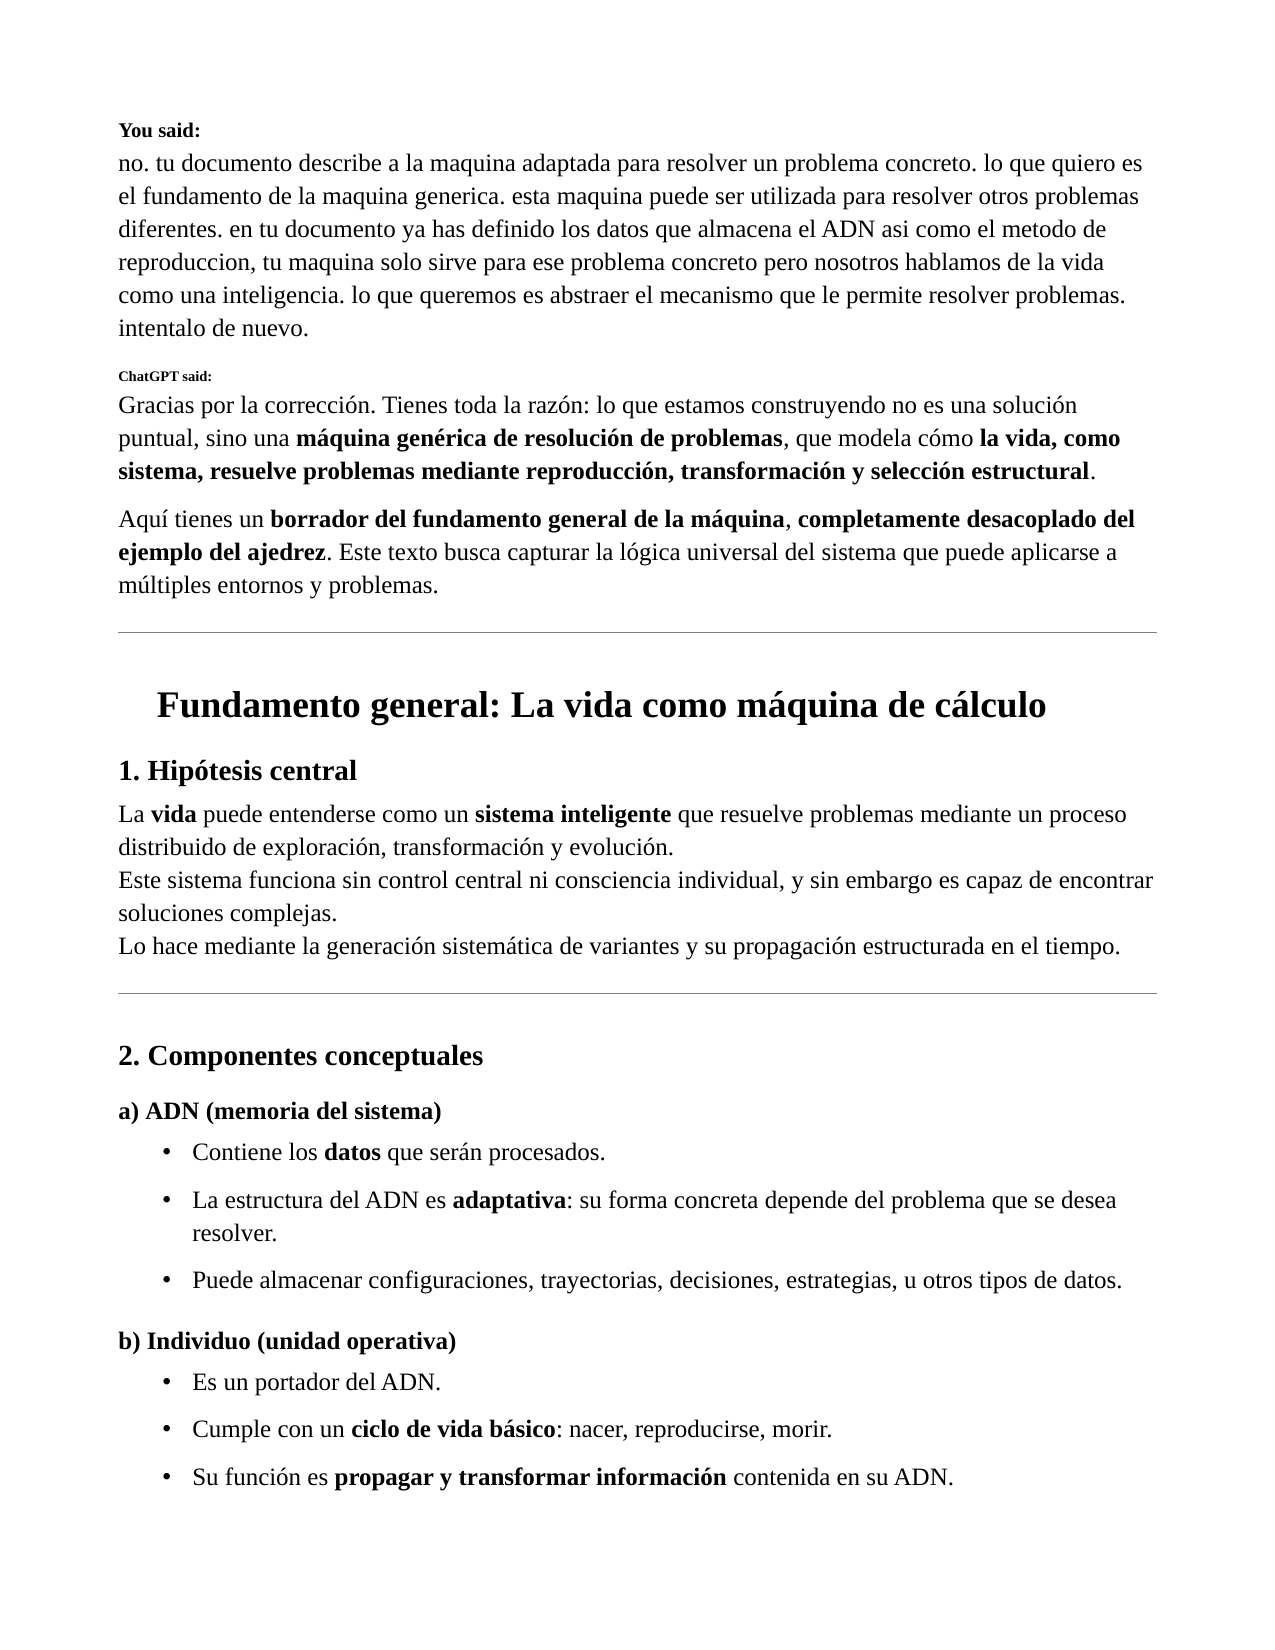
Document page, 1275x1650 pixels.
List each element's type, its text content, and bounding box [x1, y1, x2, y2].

list Puede almacenar configuraciones, trayectorias, decisiones, estrategias, u otros tipos de datos. [162, 1266, 1157, 1294]
text La vida puede entenderse como un sistema inteligente que resuelve problemas mediante un proceso distribuido de exploración, transformación y evolución. Este sistema funciona sin control central ni consciencia individual, y sin embargo es capaz de encontrar soluciones complejas. Lo hace mediante la generación sistemática de variantes y su propagación estructurada en el tiempo. [118, 799, 1157, 960]
subtitle b) Individuo (unidad operativa) [118, 1326, 1157, 1354]
subtitle ChatGPT said: [118, 367, 1157, 384]
subtitle a) ADN (memoria del sistema) [118, 1096, 1157, 1125]
text Gracias por la corrección. Tienes toda la razón: lo que estamos construyendo no es una solución puntual, sino una máquina genérica de resolución de problemas, que modela cómo la vida, como sistema, resuelve problemas mediante reproducción, transformación y selección estructural. [118, 390, 1157, 485]
subtitle You said: [118, 118, 1157, 142]
list La estructura del ADN es adaptativa: su forma concreta depende del problema que se desea resolver. [162, 1185, 1157, 1247]
list Cumple con un ciclo de vida básico: nacer, reproducirse, morir. [162, 1414, 1157, 1443]
subtitle 2. Componentes conceptuales [118, 1038, 1157, 1071]
list Es un portador del ADN. [162, 1367, 1157, 1396]
text Aquí tienes un borrador del fundamento general de la máquina, completamente desacoplado del ejemplo del ajedrez. Este texto busca capturar la lógica universal del sistema que puede aplicarse a múltiples entornos y problemas. [118, 504, 1157, 599]
list Contiene los datos que serán procesados. [162, 1137, 1157, 1166]
text no. tu documento describe a la maquina adaptada para resolver un problema concreto. lo que quiero es el fundamento de la maquina generica. esta maquina puede ser utilizada para resolver otros problemas diferentes. en tu documento ya has definido los datos que almacena el ADN asi como el metodo de reproduccion, tu maquina solo sirve para ese problema concreto pero nosotros hablamos de la vida como una inteligencia. lo que queremos es abstraer el mecanismo que le permite resolver problemas. intentalo de nuevo. [118, 148, 1157, 342]
subtitle 1. Hipótesis central [118, 753, 1157, 787]
list Su función es propagar y transformar información contenida en su ADN. [162, 1462, 1157, 1491]
subtitle 🧠 Fundamento general: La vida como máquina de cálculo [118, 683, 1157, 726]
